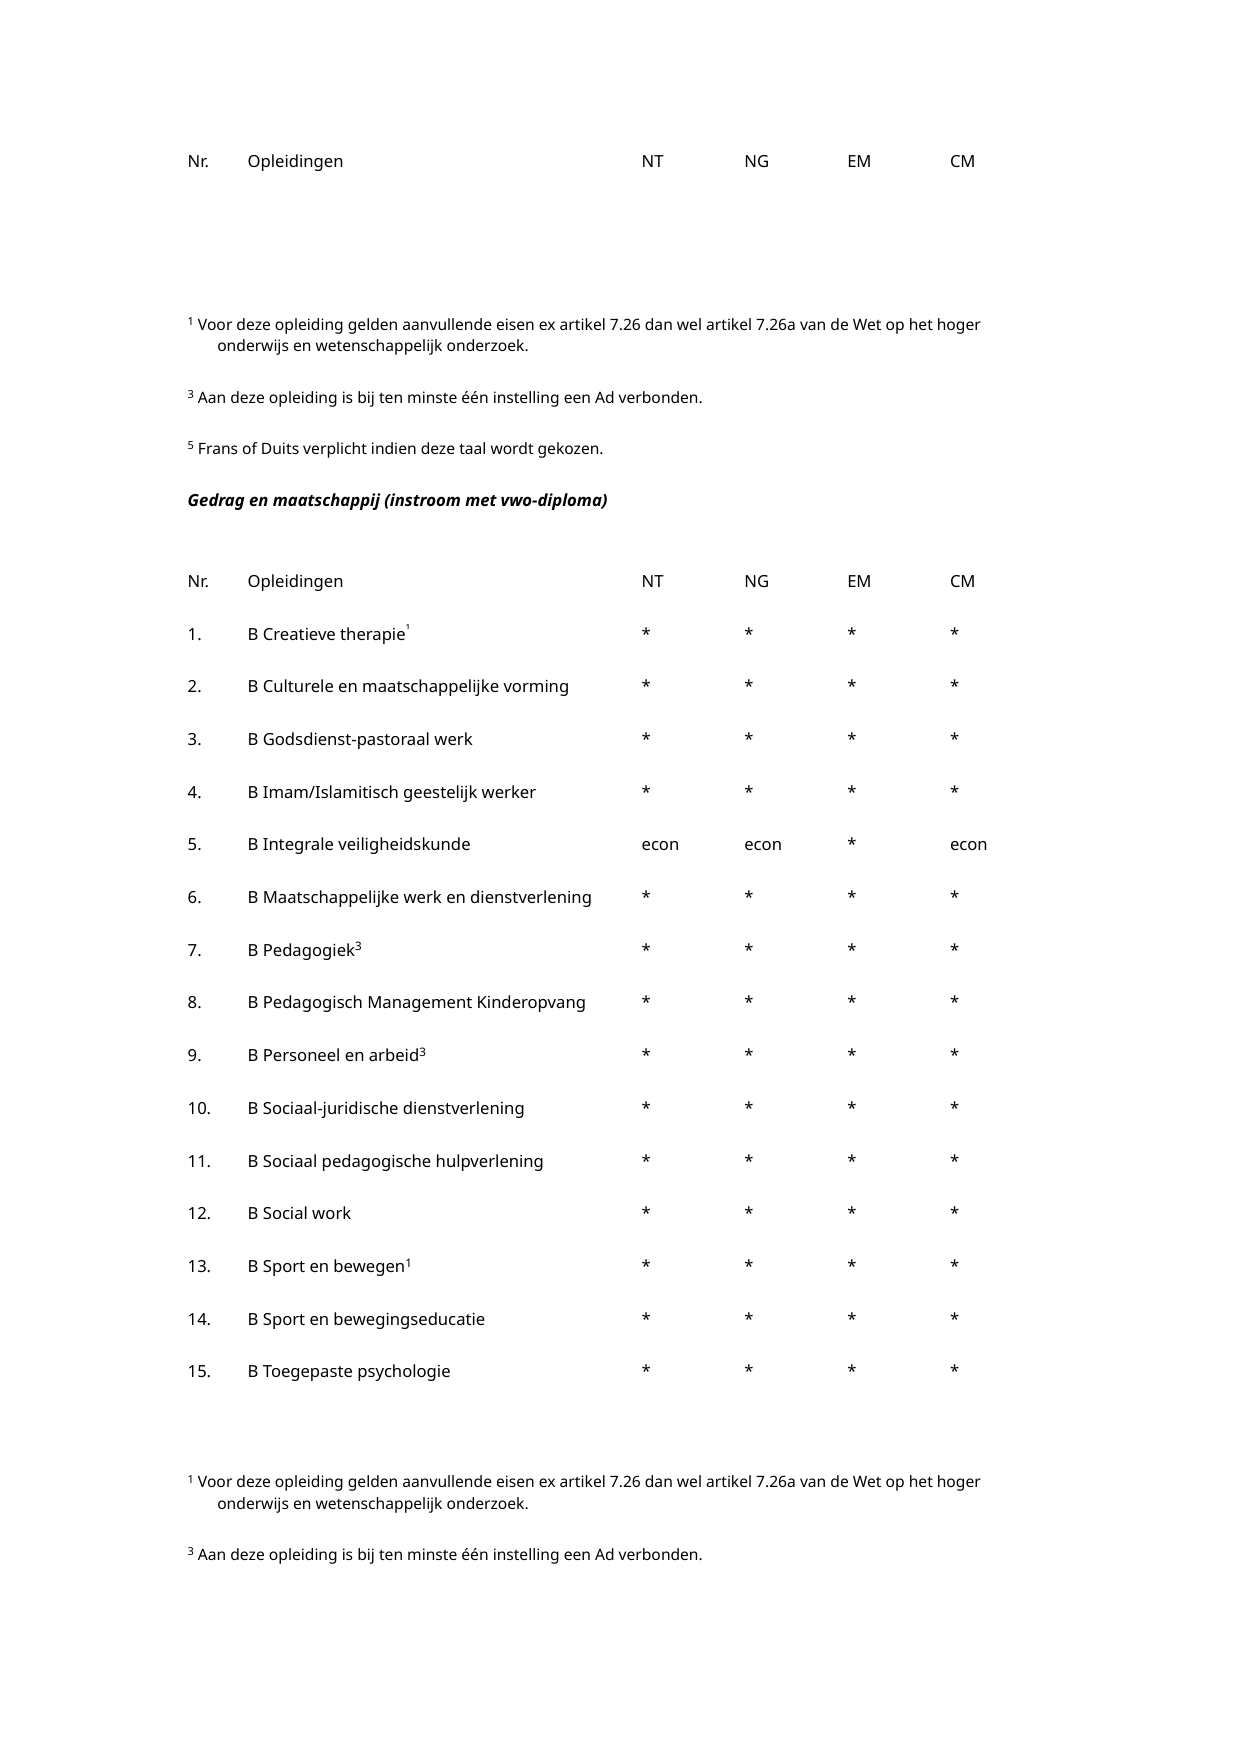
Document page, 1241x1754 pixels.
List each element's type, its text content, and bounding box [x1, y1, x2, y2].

table_header EM [847, 570, 950, 622]
table_cell * [744, 1360, 847, 1413]
table_cell * [641, 1097, 744, 1149]
table_cell * [847, 675, 950, 728]
table_cell * [847, 1360, 950, 1413]
table_cell 2. [188, 675, 247, 728]
table_cell B Creatieve therapie¹ [248, 622, 641, 675]
table_cell * [641, 622, 744, 675]
table_cell * [950, 1044, 1053, 1097]
table_header Opleidingen [248, 150, 641, 203]
table_cell * [950, 1097, 1053, 1149]
table_cell 11. [188, 1149, 247, 1202]
table_cell * [847, 833, 950, 886]
table_cell [248, 203, 641, 255]
table_cell 1. [188, 622, 247, 675]
table_cell * [744, 1149, 847, 1202]
text Gedrag en maatschappij (instroom met vwo-diploma) [187, 489, 1053, 512]
text 5 Frans of Duits verplicht indien deze taal wordt gekozen. [187, 438, 1053, 459]
table_cell * [950, 675, 1053, 728]
table_cell 15. [188, 1360, 247, 1413]
table_cell B Imam/Islamitisch geestelijk werker [248, 780, 641, 833]
table_cell * [744, 1308, 847, 1360]
table_cell * [847, 1308, 950, 1360]
table_cell [950, 203, 1053, 255]
table_cell * [641, 675, 744, 728]
table_cell * [950, 939, 1053, 991]
table_cell B Sociaal pedagogische hulpverlening [248, 1149, 641, 1202]
table_cell 5. [188, 833, 247, 886]
table_cell B Pedagogisch Management Kinderopvang [248, 991, 641, 1044]
table_cell * [744, 1097, 847, 1149]
table_cell * [744, 886, 847, 938]
table_cell * [950, 1255, 1053, 1307]
table_cell * [744, 1202, 847, 1255]
table_cell * [641, 1044, 744, 1097]
table_header CM [950, 570, 1053, 622]
table_cell * [744, 728, 847, 780]
table_cell B Pedagogiek3 [248, 939, 641, 991]
table_cell * [744, 1044, 847, 1097]
table_cell * [847, 1255, 950, 1307]
table_header Nr. [188, 570, 247, 622]
table_cell * [847, 1202, 950, 1255]
table_cell * [950, 622, 1053, 675]
table_cell * [950, 1202, 1053, 1255]
table_cell 7. [188, 939, 247, 991]
table_cell 12. [188, 1202, 247, 1255]
table_cell B Integrale veiligheidskunde [248, 833, 641, 886]
table_cell * [744, 780, 847, 833]
table_cell * [744, 622, 847, 675]
table_cell B Personeel en arbeid3 [248, 1044, 641, 1097]
table_cell * [641, 1360, 744, 1413]
table_cell * [641, 1308, 744, 1360]
table_cell * [950, 780, 1053, 833]
table_cell 13. [188, 1255, 247, 1307]
table_cell econ [744, 833, 847, 886]
table_cell * [744, 675, 847, 728]
table_cell * [950, 1149, 1053, 1202]
table_cell * [641, 1149, 744, 1202]
table_cell 3. [188, 728, 247, 780]
table_cell 8. [188, 991, 247, 1044]
table_header Nr. [188, 150, 247, 203]
text 1 Voor deze opleiding gelden aanvullende eisen ex artikel 7.26 dan wel artikel 7.26a van de Wet op het hoger onderwijs en wetenschappelijk onderzoek. [187, 1471, 1053, 1514]
text 1 Voor deze opleiding gelden aanvullende eisen ex artikel 7.26 dan wel artikel 7.26a van de Wet op het hoger onderwijs en wetenschappelijk onderzoek. [187, 314, 1053, 356]
table_cell econ [950, 833, 1053, 886]
table_header Opleidingen [248, 570, 641, 622]
table_cell 9. [188, 1044, 247, 1097]
table_cell [188, 203, 247, 255]
table_cell [744, 203, 847, 255]
table_cell * [744, 991, 847, 1044]
table_header NG [744, 570, 847, 622]
table_header NT [641, 570, 744, 622]
table_cell * [847, 1044, 950, 1097]
table_cell * [847, 728, 950, 780]
table_cell * [641, 991, 744, 1044]
text 3 Aan deze opleiding is bij ten minste één instelling een Ad verbonden. [187, 1544, 1053, 1565]
table_cell * [950, 1308, 1053, 1360]
table_cell * [641, 1255, 744, 1307]
table_cell 10. [188, 1097, 247, 1149]
table_cell * [847, 622, 950, 675]
table_cell * [641, 728, 744, 780]
table_cell 6. [188, 886, 247, 938]
table_header NT [641, 150, 744, 203]
table_cell B Sociaal-juridische dienstverlening [248, 1097, 641, 1149]
table_cell * [641, 886, 744, 938]
text 3 Aan deze opleiding is bij ten minste één instelling een Ad verbonden. [187, 386, 1053, 408]
table_cell * [744, 939, 847, 991]
table_cell B Godsdienst-pastoraal werk [248, 728, 641, 780]
table_cell B Sport en bewegen1 [248, 1255, 641, 1307]
table_cell * [847, 991, 950, 1044]
table_cell [847, 203, 950, 255]
table_cell [641, 203, 744, 255]
table_cell * [641, 1202, 744, 1255]
table_cell * [950, 991, 1053, 1044]
table_cell B Toegepaste psychologie [248, 1360, 641, 1413]
table_cell * [847, 1097, 950, 1149]
table_cell * [847, 939, 950, 991]
table_header NG [744, 150, 847, 203]
table_cell * [950, 728, 1053, 780]
table_cell * [950, 886, 1053, 938]
table_cell * [950, 1360, 1053, 1413]
table_header EM [847, 150, 950, 203]
table_cell * [847, 1149, 950, 1202]
table_cell * [847, 780, 950, 833]
table_cell B Culturele en maatschappelijke vorming [248, 675, 641, 728]
table_cell 4. [188, 780, 247, 833]
table_cell B Sport en bewegingseducatie [248, 1308, 641, 1360]
table_cell econ [641, 833, 744, 886]
table_cell 14. [188, 1308, 247, 1360]
table_cell B Maatschappelijke werk en dienstverlening [248, 886, 641, 938]
table_header CM [950, 150, 1053, 203]
table_cell * [641, 780, 744, 833]
table_cell * [847, 886, 950, 938]
table_cell B Social work [248, 1202, 641, 1255]
table_cell * [744, 1255, 847, 1307]
table_cell * [641, 939, 744, 991]
